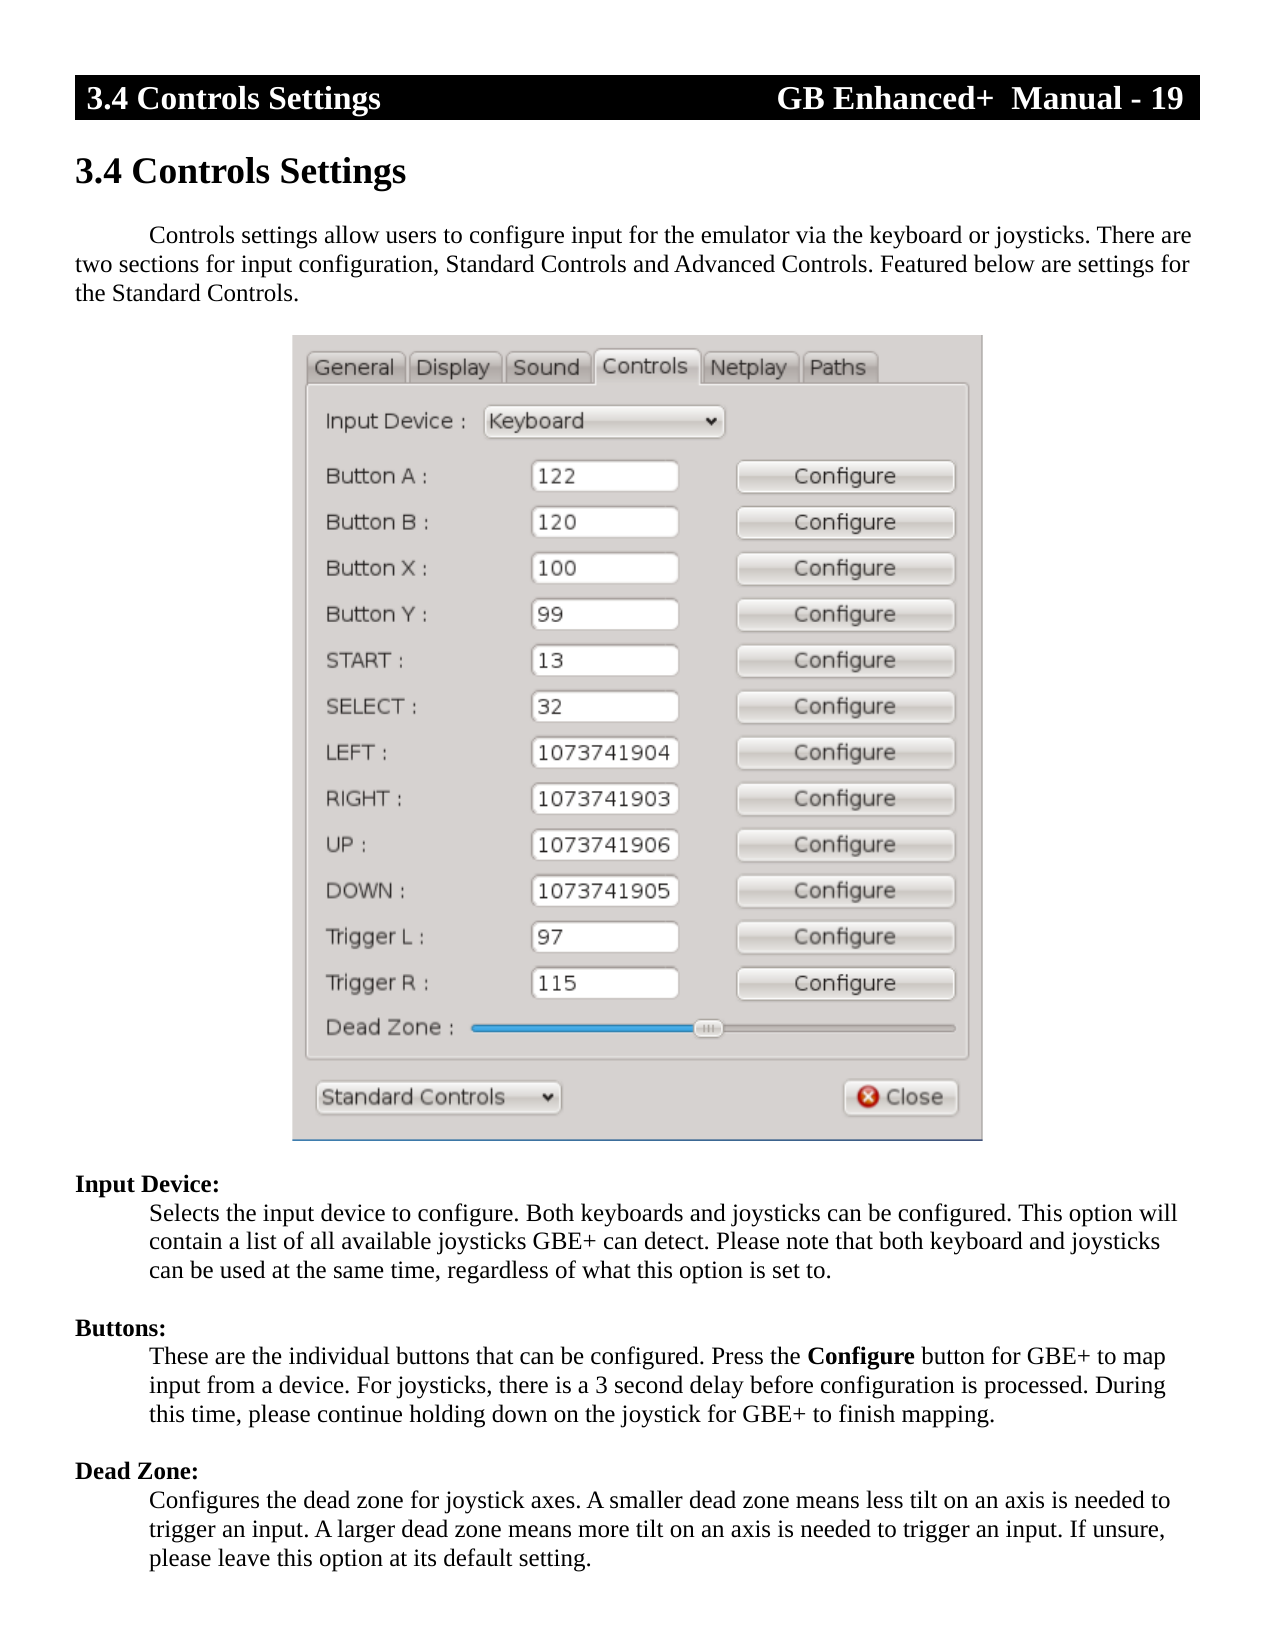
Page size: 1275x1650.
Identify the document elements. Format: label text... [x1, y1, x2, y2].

text Input Device: [75, 1169, 1200, 1198]
text Selects the input device to configure. Both keyboards and joysticks can be configured. This option will contain a list of all available joysticks GBE+ can detect. Please note that both keyboard and joysticks can be used at the same time, regardless of what this option is set to. [75, 1198, 1200, 1284]
text 3.4 Controls Settings GB Enhanced+ Manual - 19 [75, 75, 1200, 119]
text Buttons: [75, 1313, 1200, 1341]
picture [292, 335, 983, 1141]
text These are the individual buttons that can be configured. Press the Configure button for GBE+ to map input from a device. For joysticks, there is a 3 second delay before configuration is processed. During this time, please continue holding down on the joystick for GBE+ to finish mapping. [75, 1341, 1200, 1428]
text Configures the dead zone for joystick axes. A smaller dead zone means less tilt on an axis is needed to trigger an input. A larger dead zone means more tilt on an axis is needed to trigger an input. If unsure, please leave this option at its default setting. [75, 1485, 1200, 1571]
text Controls settings allow users to configure input for the emulator via the keyboard or joysticks. There are two sections for input configuration, Standard Controls and Advanced Controls. Featured below are settings for the Standard Controls. [75, 220, 1200, 306]
text 3.4 Controls Settings [75, 148, 1200, 191]
text Dead Zone: [75, 1456, 1200, 1485]
